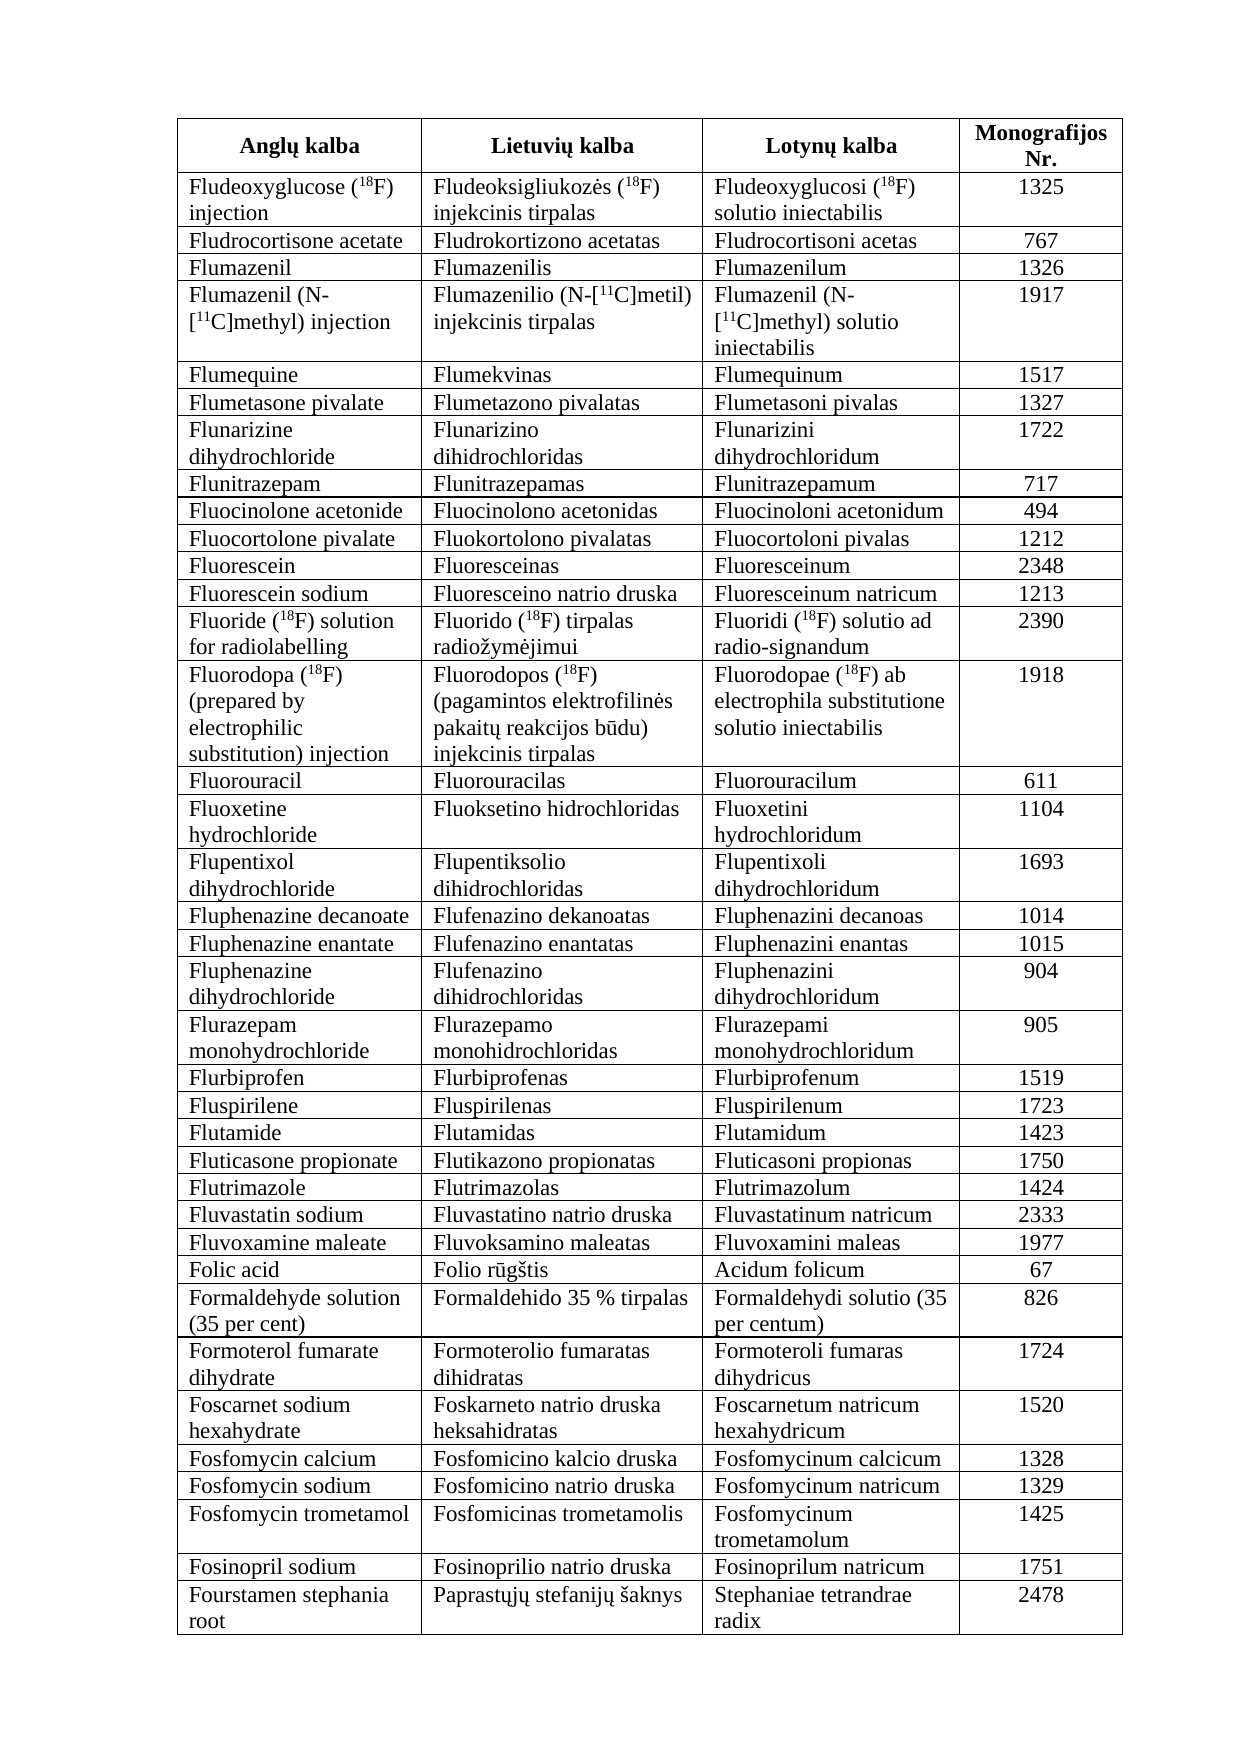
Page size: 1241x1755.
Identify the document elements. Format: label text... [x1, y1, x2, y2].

table_cell 1917 [960, 281, 1122, 361]
table_cell 1519 [960, 1065, 1122, 1091]
table_cell Fosfomycinum calcicum [703, 1445, 959, 1471]
table_cell 1327 [960, 389, 1122, 415]
table_cell Fosinopril sodium [178, 1554, 421, 1580]
table_cell Fluphenazine decanoate [178, 902, 421, 928]
table_cell Fluorodopos (18F) (pagamintos elektrofilinės pakaitų reakcijos būdu) injekcinis tirpalas [422, 661, 702, 766]
table_cell Fluocortolone pivalate [178, 525, 421, 551]
table_cell Fluoridi (18F) solutio ad radio-signandum [703, 607, 959, 660]
table_header Monografijos Nr. [960, 119, 1122, 172]
table_cell Flufenazino enantatas [422, 930, 702, 956]
table_cell 2348 [960, 552, 1122, 579]
table_cell Fludeoxyglucosi (18F) solutio iniectabilis [703, 173, 959, 226]
table_cell Fluorescein sodium [178, 580, 421, 606]
table_cell Fluokortolono pivalatas [422, 525, 702, 551]
table_cell Fosfomicino natrio druska [422, 1472, 702, 1499]
table_cell 1328 [960, 1445, 1122, 1471]
table_cell Folio rūgštis [422, 1256, 702, 1283]
table_cell Fluoresceinum [703, 552, 959, 579]
table_cell Flutrimazolum [703, 1174, 959, 1200]
table_cell Fluvastatin sodium [178, 1201, 421, 1228]
table_cell Flumetasoni pivalas [703, 389, 959, 415]
table_cell Flutikazono propionatas [422, 1147, 702, 1173]
table_cell Fluocortoloni pivalas [703, 525, 959, 551]
table_cell Fluoride (18F) solution for radiolabelling [178, 607, 421, 660]
table_cell 1213 [960, 580, 1122, 606]
table_cell Flurbiprofenum [703, 1065, 959, 1091]
table_cell Fosfomicinas trometamolis [422, 1500, 702, 1552]
table_cell Flupentixoli dihydrochloridum [703, 849, 959, 901]
table_cell Fluticasone propionate [178, 1147, 421, 1173]
table_cell Fluocinolone acetonide [178, 498, 421, 524]
table_header Lietuvių kalba [422, 119, 702, 172]
table_cell Fluphenazini dihydrochloridum [703, 957, 959, 1010]
table_cell 1723 [960, 1092, 1122, 1118]
table_cell Flumequine [178, 362, 421, 388]
table_cell Fluspirilenas [422, 1092, 702, 1118]
table_cell Fluticasoni propionas [703, 1147, 959, 1173]
table_cell Acidum folicum [703, 1256, 959, 1283]
table_cell Fluoresceinas [422, 552, 702, 579]
table_cell Fluvastatinum natricum [703, 1201, 959, 1228]
table_cell Stephaniae tetrandrae radix [703, 1581, 959, 1633]
table_cell Fluphenazine enantate [178, 930, 421, 956]
table_cell Fluoresceino natrio druska [422, 580, 702, 606]
table_cell Fluorodopae (18F) ab electrophila substitutione solutio iniectabilis [703, 661, 959, 766]
table_cell Fluorodopa (18F) (prepared by electrophilic substitution) injection [178, 661, 421, 766]
table_cell Flupentixol dihydrochloride [178, 849, 421, 901]
table_cell Fluoxetini hydrochloridum [703, 795, 959, 847]
table_cell Fluvoxamine maleate [178, 1229, 421, 1255]
table_cell Formoteroli fumaras dihydricus [703, 1338, 959, 1390]
table_cell Fluvastatino natrio druska [422, 1201, 702, 1228]
table_cell 826 [960, 1284, 1122, 1336]
table_cell Flutrimazole [178, 1174, 421, 1200]
table_cell Flutamidum [703, 1119, 959, 1146]
table_cell 1014 [960, 902, 1122, 928]
table_cell Flumazenilis [422, 254, 702, 280]
table_cell Fosfomycin sodium [178, 1472, 421, 1499]
table_cell 1104 [960, 795, 1122, 847]
table_cell 1326 [960, 254, 1122, 280]
table_header Anglų kalba [178, 119, 421, 172]
table_cell Fluoksetino hidrochloridas [422, 795, 702, 847]
table_cell Fluphenazini decanoas [703, 902, 959, 928]
table_cell Fluorouracilum [703, 767, 959, 794]
table_cell Flufenazino dekanoatas [422, 902, 702, 928]
table_cell Fluorescein [178, 552, 421, 579]
table_cell Flumazenil (N-[11C]methyl) solutio iniectabilis [703, 281, 959, 361]
table_cell Foscarnetum natricum hexahydricum [703, 1391, 959, 1444]
table_cell 905 [960, 1011, 1122, 1063]
table_cell Fluoresceinum natricum [703, 580, 959, 606]
table_cell Flurazepamo monohidrochloridas [422, 1011, 702, 1063]
table_cell 1751 [960, 1554, 1122, 1580]
table_cell Fluvoksamino maleatas [422, 1229, 702, 1255]
table_cell 1425 [960, 1500, 1122, 1552]
table_header Lotynų kalba [703, 119, 959, 172]
table_cell Flutamidas [422, 1119, 702, 1146]
table_cell 1977 [960, 1229, 1122, 1255]
table_cell Flumazenil [178, 254, 421, 280]
table_cell Flumazenil (N-[11C]methyl) injection [178, 281, 421, 361]
table_cell 67 [960, 1256, 1122, 1283]
table_cell Fluoxetine hydrochloride [178, 795, 421, 847]
table_cell Fluspirilene [178, 1092, 421, 1118]
table_cell 1424 [960, 1174, 1122, 1200]
table_cell 2478 [960, 1581, 1122, 1633]
table_cell Flurbiprofenas [422, 1065, 702, 1091]
table_cell Flurazepami monohydrochloridum [703, 1011, 959, 1063]
table_cell Fludeoxyglucose (18F) injection [178, 173, 421, 226]
table_cell Fosinoprilum natricum [703, 1554, 959, 1580]
table_cell Formaldehydi solutio (35 per centum) [703, 1284, 959, 1336]
table_cell Fosfomicino kalcio druska [422, 1445, 702, 1471]
table_cell 1520 [960, 1391, 1122, 1444]
table_cell Flumazenilio (N-[11C]metil) injekcinis tirpalas [422, 281, 702, 361]
table_cell 904 [960, 957, 1122, 1010]
table_cell Formaldehyde solution (35 per cent) [178, 1284, 421, 1336]
table_cell Flupentiksolio dihidrochloridas [422, 849, 702, 901]
table_cell Fourstamen stephania root [178, 1581, 421, 1633]
table_cell Fludrocortisoni acetas [703, 227, 959, 253]
table_cell Flutamide [178, 1119, 421, 1146]
table_cell Fluorouracilas [422, 767, 702, 794]
table_cell Flunitrazepamum [703, 470, 959, 496]
table_cell Flumazenilum [703, 254, 959, 280]
table_cell Fosfomycinum trometamolum [703, 1500, 959, 1552]
table_cell Flumetasone pivalate [178, 389, 421, 415]
table_cell Flurazepam monohydrochloride [178, 1011, 421, 1063]
table_cell Fluspirilenum [703, 1092, 959, 1118]
table_cell Flunarizine dihydrochloride [178, 416, 421, 469]
table_cell Flufenazino dihidrochloridas [422, 957, 702, 1010]
table_cell Flumekvinas [422, 362, 702, 388]
table_cell Fludeoksigliukozės (18F) injekcinis tirpalas [422, 173, 702, 226]
table_cell Flunarizini dihydrochloridum [703, 416, 959, 469]
table_cell 1722 [960, 416, 1122, 469]
table_cell Foscarnet sodium hexahydrate [178, 1391, 421, 1444]
table_cell 1015 [960, 930, 1122, 956]
table_cell Formoterolio fumaratas dihidratas [422, 1338, 702, 1390]
table_cell Fluorouracil [178, 767, 421, 794]
table_cell Fluocinoloni acetonidum [703, 498, 959, 524]
table_cell Fluphenazine dihydrochloride [178, 957, 421, 1010]
table_cell 717 [960, 470, 1122, 496]
table_cell Flutrimazolas [422, 1174, 702, 1200]
table_cell 494 [960, 498, 1122, 524]
table_cell Paprastųjų stefanijų šaknys [422, 1581, 702, 1633]
table_cell Fluvoxamini maleas [703, 1229, 959, 1255]
table_cell Flumequinum [703, 362, 959, 388]
table_cell Fosfomycin calcium [178, 1445, 421, 1471]
table_cell Fosfomycin trometamol [178, 1500, 421, 1552]
table_cell Fludrokortizono acetatas [422, 227, 702, 253]
table_cell Fluocinolono acetonidas [422, 498, 702, 524]
table_cell 1423 [960, 1119, 1122, 1146]
table_cell Formoterol fumarate dihydrate [178, 1338, 421, 1390]
table_cell 1918 [960, 661, 1122, 766]
table_cell 1517 [960, 362, 1122, 388]
table_cell 1212 [960, 525, 1122, 551]
table_cell 1325 [960, 173, 1122, 226]
table_cell Fosinoprilio natrio druska [422, 1554, 702, 1580]
table_cell 1750 [960, 1147, 1122, 1173]
table_cell 2390 [960, 607, 1122, 660]
table_cell Flunarizino dihidrochloridas [422, 416, 702, 469]
table_cell Flurbiprofen [178, 1065, 421, 1091]
table_cell Formaldehido 35 % tirpalas [422, 1284, 702, 1336]
table_cell 1724 [960, 1338, 1122, 1390]
table_cell Foskarneto natrio druska heksahidratas [422, 1391, 702, 1444]
table_cell Fluphenazini enantas [703, 930, 959, 956]
table_cell 767 [960, 227, 1122, 253]
table_cell Folic acid [178, 1256, 421, 1283]
table_cell Fluorido (18F) tirpalas radiožymėjimui [422, 607, 702, 660]
table_cell 611 [960, 767, 1122, 794]
table_cell Flumetazono pivalatas [422, 389, 702, 415]
table_cell Flunitrazepamas [422, 470, 702, 496]
table_cell 1693 [960, 849, 1122, 901]
table_cell 2333 [960, 1201, 1122, 1228]
table_cell 1329 [960, 1472, 1122, 1499]
table_cell Flunitrazepam [178, 470, 421, 496]
table_cell Fludrocortisone acetate [178, 227, 421, 253]
table_cell Fosfomycinum natricum [703, 1472, 959, 1499]
